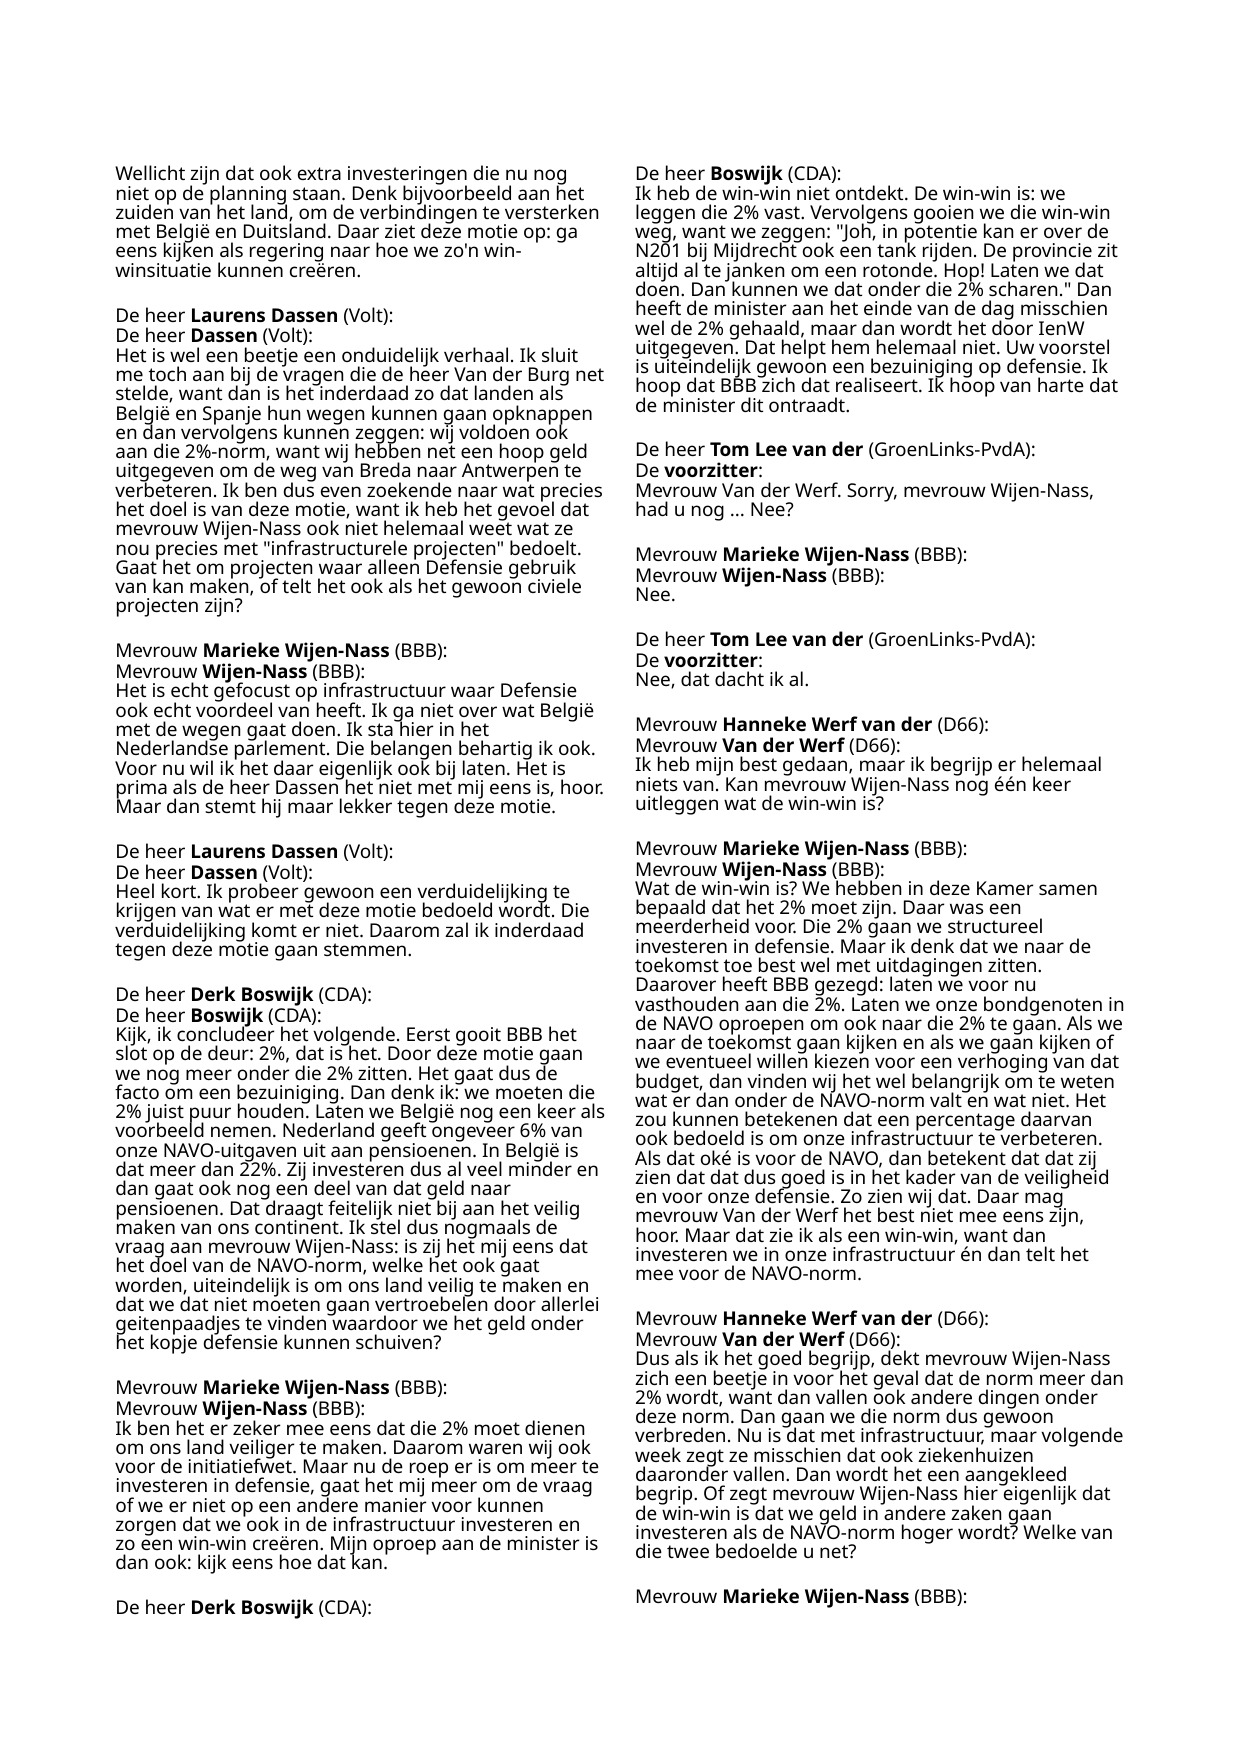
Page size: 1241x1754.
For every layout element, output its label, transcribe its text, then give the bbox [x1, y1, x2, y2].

text De heer Derk Boswijk (CDA): [115, 1594, 605, 1620]
text Heel kort. Ik probeer gewoon een verduidelijking te krijgen van wat er met deze motie bedoeld wordt. Die verduidelijking komt er niet. Daarom zal ik inderdaad tegen deze motie gaan stemmen. [115, 883, 605, 960]
text Het is echt gefocust op infrastructuur waar Defensie ook echt voordeel van heeft. Ik ga niet over wat België met de wegen gaat doen. Ik sta hier in het Nederlandse parlement. Die belangen behartig ik ook. Voor nu wil ik het daar eigenlijk ook bij laten. Het is prima als de heer Dassen het niet met mij eens is, hoor. Maar dan stemt hij maar lekker tegen deze motie. [115, 682, 605, 817]
text De voorzitter: [635, 462, 1125, 482]
text De heer Tom Lee van der (GroenLinks-PvdA): [635, 626, 1125, 652]
text Mevrouw Marieke Wijen-Nass (BBB): [115, 637, 605, 663]
text De heer Boswijk (CDA): [115, 1007, 605, 1026]
text Nee, dat dacht ik al. [635, 671, 1125, 690]
text Mevrouw Wijen-Nass (BBB): [635, 567, 1125, 586]
text Mevrouw Van der Werf (D66): [635, 737, 1125, 756]
text De heer Boswijk (CDA): [635, 165, 1125, 184]
text Kijk, ik concludeer het volgende. Eerst gooit BBB het slot op de deur: 2%, dat is het. Door deze motie gaan we nog meer onder die 2% zitten. Het gaat dus de facto om een bezuiniging. Dan denk ik: we moeten die 2% juist puur houden. Laten we België nog een keer als voorbeeld nemen. Nederland geeft ongeveer 6% van onze NAVO-uitgaven uit aan pensioenen. In België is dat meer dan 22%. Zij investeren dus al veel minder en dan gaat ook nog een deel van dat geld naar pensioenen. Dat draagt feitelijk niet bij aan het veilig maken van ons continent. Ik stel dus nogmaals de vraag aan mevrouw Wijen-Nass: is zij het mij eens dat het doel van de NAVO-norm, welke het ook gaat worden, uiteindelijk is om ons land veilig te maken en dat we dat niet moeten gaan vertroebelen door allerlei geitenpaadjes te vinden waardoor we het geld onder het kopje defensie kunnen schuiven? [115, 1026, 605, 1354]
text Ik ben het er zeker mee eens dat die 2% moet dienen om ons land veiliger te maken. Daarom waren wij ook voor de initiatiefwet. Maar nu de roep er is om meer te investeren in defensie, gaat het mij meer om de vraag of we er niet op een andere manier voor kunnen zorgen dat we ook in de infrastructuur investeren en zo een win-win creëren. Mijn oproep aan de minister is dan ook: kijk eens hoe dat kan. [115, 1419, 605, 1574]
text Mevrouw Wijen-Nass (BBB): [635, 861, 1125, 880]
text Wat de win-win is? We hebben in deze Kamer samen bepaald dat het 2% moet zijn. Daar was een meerderheid voor. Die 2% gaan we structureel investeren in defensie. Maar ik denk dat we naar de toekomst toe best wel met uitdagingen zitten. Daarover heeft BBB gezegd: laten we voor nu vasthouden aan die 2%. Laten we onze bondgenoten in de NAVO oproepen om ook naar die 2% te gaan. Als we naar de toekomst gaan kijken en als we gaan kijken of we eventueel willen kiezen voor een verhoging van dat budget, dan vinden wij het wel belangrijk om te weten wat er dan onder de NAVO-norm valt en wat niet. Het zou kunnen betekenen dat een percentage daarvan ook bedoeld is om onze infrastructuur te verbeteren. Als dat oké is voor de NAVO, dan betekent dat dat zij zien dat dat dus goed is in het kader van de veiligheid en voor onze defensie. Zo zien wij dat. Daar mag mevrouw Van der Werf het best niet mee eens zijn, hoor. Maar dat zie ik als een win-win, want dan investeren we in onze infrastructuur én dan telt het mee voor de NAVO-norm. [635, 880, 1125, 1284]
text Ik heb mijn best gedaan, maar ik begrijp er helemaal niets van. Kan mevrouw Wijen-Nass nog één keer uitleggen wat de win-win is? [635, 756, 1125, 814]
text Mevrouw Wijen-Nass (BBB): [115, 1400, 605, 1419]
text De heer Laurens Dassen (Volt): [115, 302, 605, 327]
text Mevrouw Wijen-Nass (BBB): [115, 663, 605, 682]
text Mevrouw Marieke Wijen-Nass (BBB): [635, 541, 1125, 567]
text Ik heb de win-win niet ontdekt. De win-win is: we leggen die 2% vast. Vervolgens gooien we die win-win weg, want we zeggen: "Joh, in potentie kan er over de N201 bij Mijdrecht ook een tank rijden. De provincie zit altijd al te janken om een rotonde. Hop! Laten we dat doen. Dan kunnen we dat onder die 2% scharen." Dan heeft de minister aan het einde van de dag misschien wel de 2% gehaald, maar dan wordt het door IenW uitgegeven. Dat helpt hem helemaal niet. Uw voorstel is uiteindelijk gewoon een bezuiniging op defensie. Ik hoop dat BBB zich dat realiseert. Ik hoop van harte dat de minister dit ontraadt. [635, 184, 1125, 416]
text Nee. [635, 586, 1125, 605]
text Wellicht zijn dat ook extra investeringen die nu nog niet op de planning staan. Denk bijvoorbeeld aan het zuiden van het land, om de verbindingen te versterken met België en Duitsland. Daar ziet deze motie op: ga eens kijken als regering naar hoe we zo'n win-winsituatie kunnen creëren. [115, 165, 605, 281]
text De heer Dassen (Volt): [115, 327, 605, 347]
text De voorzitter: [635, 652, 1125, 671]
text Mevrouw Hanneke Werf van der (D66): [635, 1305, 1125, 1331]
text Mevrouw Van der Werf (D66): [635, 1331, 1125, 1350]
text Mevrouw Marieke Wijen-Nass (BBB): [635, 835, 1125, 861]
text Mevrouw Van der Werf. Sorry, mevrouw Wijen-Nass, had u nog ... Nee? [635, 482, 1125, 520]
text De heer Derk Boswijk (CDA): [115, 981, 605, 1007]
text Mevrouw Marieke Wijen-Nass (BBB): [115, 1374, 605, 1400]
text Mevrouw Hanneke Werf van der (D66): [635, 711, 1125, 737]
text De heer Laurens Dassen (Volt): [115, 838, 605, 864]
text De heer Dassen (Volt): [115, 864, 605, 883]
text De heer Tom Lee van der (GroenLinks-PvdA): [635, 437, 1125, 462]
text Het is wel een beetje een onduidelijk verhaal. Ik sluit me toch aan bij de vragen die de heer Van der Burg net stelde, want dan is het inderdaad zo dat landen als België en Spanje hun wegen kunnen gaan opknappen en dan vervolgens kunnen zeggen: wij voldoen ook aan die 2%-norm, want wij hebben net een hoop geld uitgegeven om de weg van Breda naar Antwerpen te verbeteren. Ik ben dus even zoekende naar wat precies het doel is van deze motie, want ik heb het gevoel dat mevrouw Wijen-Nass ook niet helemaal weet wat ze nou precies met "infrastructurele projecten" bedoelt. Gaat het om projecten waar alleen Defensie gebruik van kan maken, of telt het ook als het gewoon civiele projecten zijn? [115, 347, 605, 617]
text Mevrouw Marieke Wijen-Nass (BBB): [635, 1583, 1125, 1609]
text Dus als ik het goed begrijp, dekt mevrouw Wijen-Nass zich een beetje in voor het geval dat de norm meer dan 2% wordt, want dan vallen ook andere dingen onder deze norm. Dan gaan we die norm dus gewoon verbreden. Nu is dat met infrastructuur, maar volgende week zegt ze misschien dat ook ziekenhuizen daaronder vallen. Dan wordt het een aangekleed begrip. Of zegt mevrouw Wijen-Nass hier eigenlijk dat de win-win is dat we geld in andere zaken gaan investeren als de NAVO-norm hoger wordt? Welke van die twee bedoelde u net? [635, 1350, 1125, 1562]
